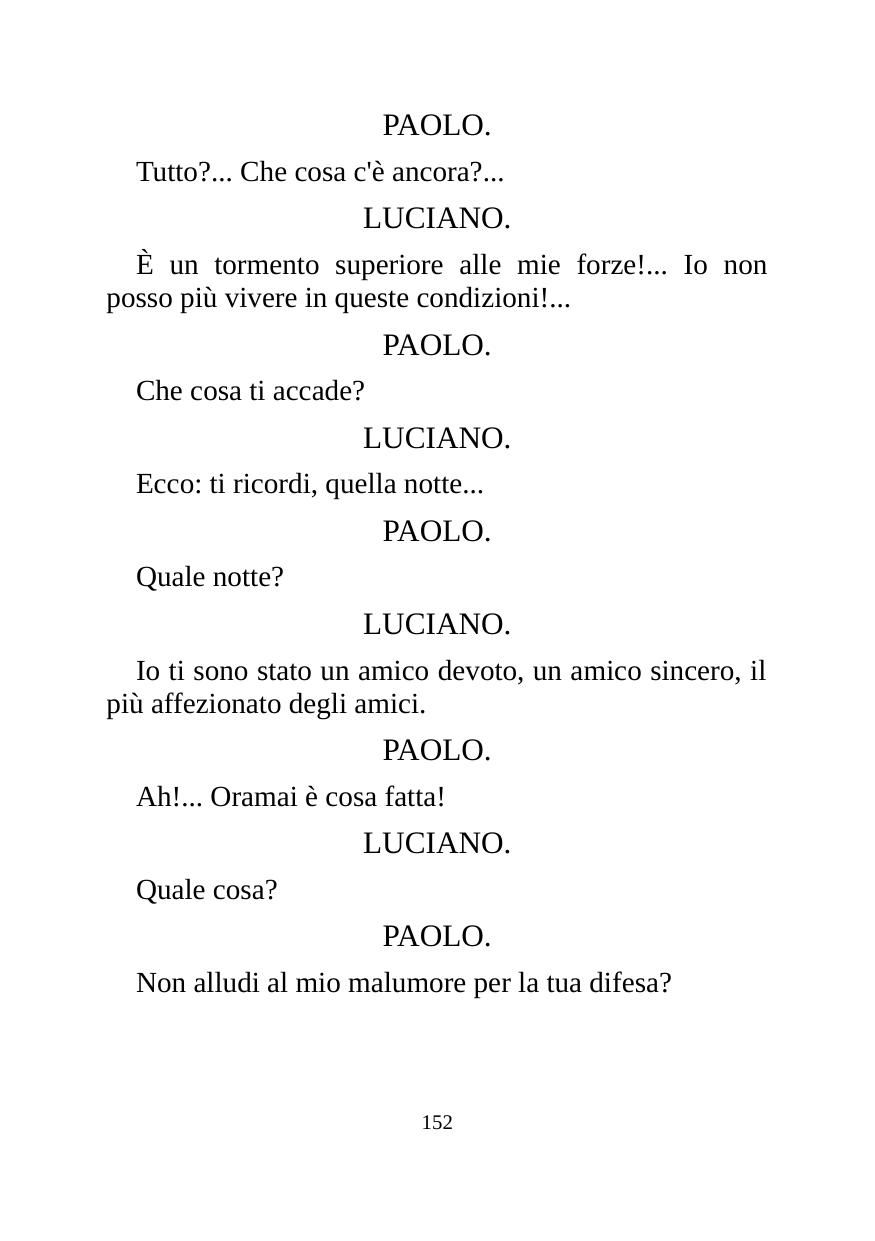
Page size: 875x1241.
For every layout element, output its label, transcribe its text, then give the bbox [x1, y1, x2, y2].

text LUCIANO. [106, 605, 768, 641]
text LUCIANO. [106, 419, 768, 455]
text PAOLO. [106, 326, 768, 362]
text Non alludi al mio malumore per la tua difesa? [106, 965, 768, 999]
text PAOLO. [106, 106, 768, 142]
text PAOLO. [106, 917, 768, 953]
text Tutto?... Che cosa c'è ancora?... [106, 154, 768, 187]
text PAOLO. [106, 512, 768, 548]
text LUCIANO. [106, 824, 768, 860]
text Che cosa ti accade? [106, 373, 768, 407]
text Io ti sono stato un amico devoto, un amico sincero, il più affezionato degli amici. [106, 653, 768, 720]
text PAOLO. [106, 731, 768, 767]
text LUCIANO. [106, 199, 768, 235]
text Ah!... Oramai è cosa fatta! [106, 779, 768, 813]
text Quale notte? [106, 559, 768, 593]
text Quale cosa? [106, 872, 768, 906]
text È un tormento superiore alle mie forze!... Io non posso più vivere in queste condizioni!... [106, 247, 768, 314]
text Ecco: ti ricordi, quella notte... [106, 467, 768, 500]
